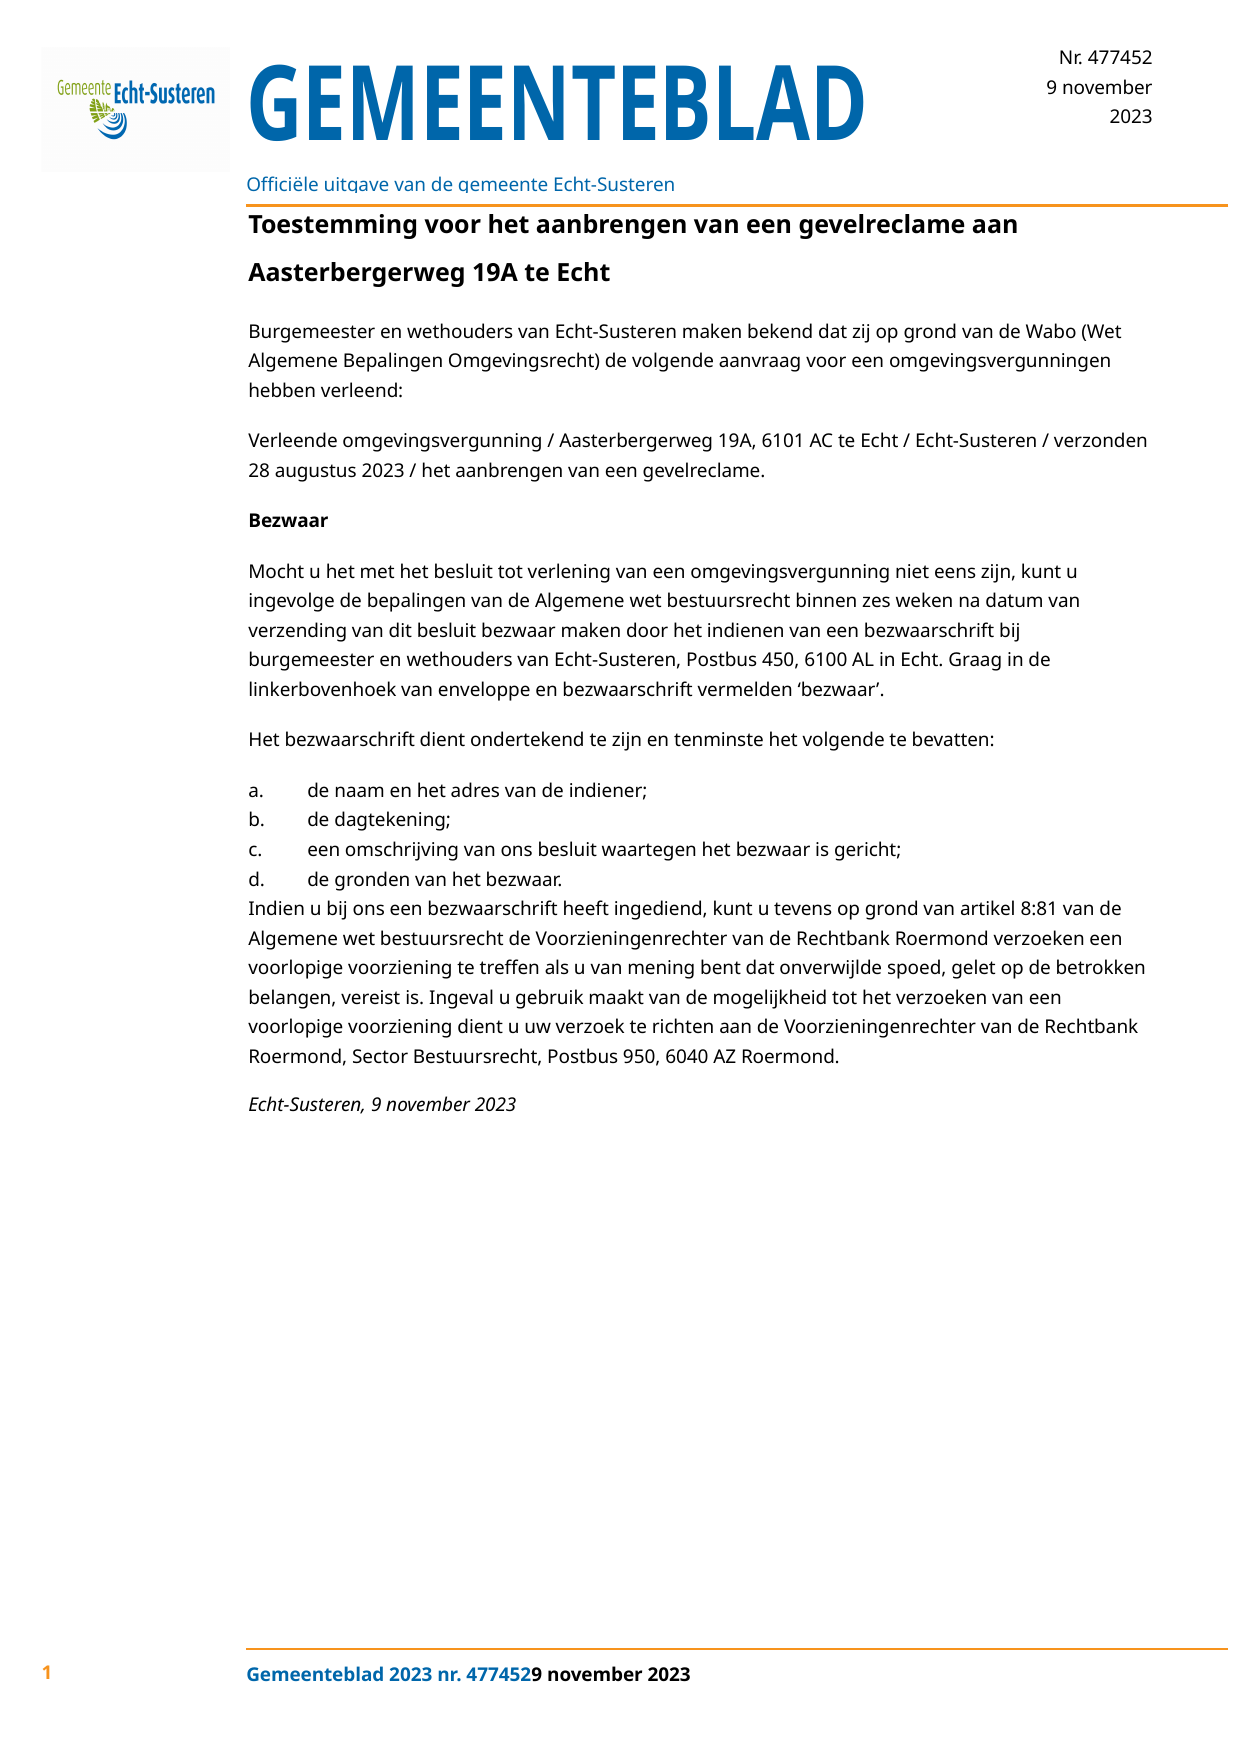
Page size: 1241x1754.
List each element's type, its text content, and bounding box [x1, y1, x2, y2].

list de dagtekening; [248, 807, 1152, 832]
list de gronden van het bezwaar. [248, 866, 1152, 892]
text Indien u bij ons een bezwaarschrift heeft ingediend, kunt u tevens op grond van artikel 8:81 van de Algemene wet bestuursrecht de Voorzieningenrechter van de Rechtbank Roermond verzoeken een voorlopige voorziening te treffen als u van mening bent dat onverwijlde spoed, gelet op de betrokken belangen, vereist is. Ingeval u gebruik maakt van de mogelijkheid tot het verzoeken van een voorlopige voorziening dient u uw verzoek te richten aan de Voorzieningenrechter van de Rechtbank Roermond, Sector Bestuursrecht, Postbus 950, 6040 AZ Roermond. [248, 895, 1152, 1069]
text Mocht u het met het besluit tot verlening van een omgevingsvergunning niet eens zijn, kunt u ingevolge de bepalingen van de Algemene wet bestuursrecht binnen zes weken na datum van verzending van dit besluit bezwaar maken door het indienen van een bezwaarschrift bij burgemeester en wethouders van Echt-Susteren, Postbus 450, 6100 AL in Echt. Graag in de linkerbovenhoek van enveloppe en bezwaarschrift vermelden ‘bezwaar’. [248, 558, 1152, 702]
text Het bezwaarschrift dient ondertekend te zijn en tenminste het volgende te bevatten: [248, 727, 1152, 752]
text Toestemming voor het aanbrengen van een gevelreclame aan Aasterbergerweg 19A te Echt [248, 207, 1152, 288]
list de naam en het adres van de indiener; [248, 777, 1152, 803]
picture [41, 47, 231, 172]
text Burgemeester en wethouders van Echt-Susteren maken bekend dat zij op grond van de Wabo (Wet Algemene Bepalingen Omgevingsrecht) de volgende aanvraag voor een omgevingsvergunningen hebben verleend: [248, 318, 1152, 403]
text Echt-Susteren, 9 november 2023 [248, 1091, 1152, 1117]
text Bezwaar [248, 507, 1152, 533]
list een omschrijving van ons besluit waartegen het bezwaar is gericht; [248, 836, 1152, 862]
text Verleende omgevingsvergunning / Aasterbergerweg 19A, 6101 AC te Echt / Echt-Susteren / verzonden 28 augustus 2023 / het aanbrengen van een gevelreclame. [248, 427, 1152, 483]
